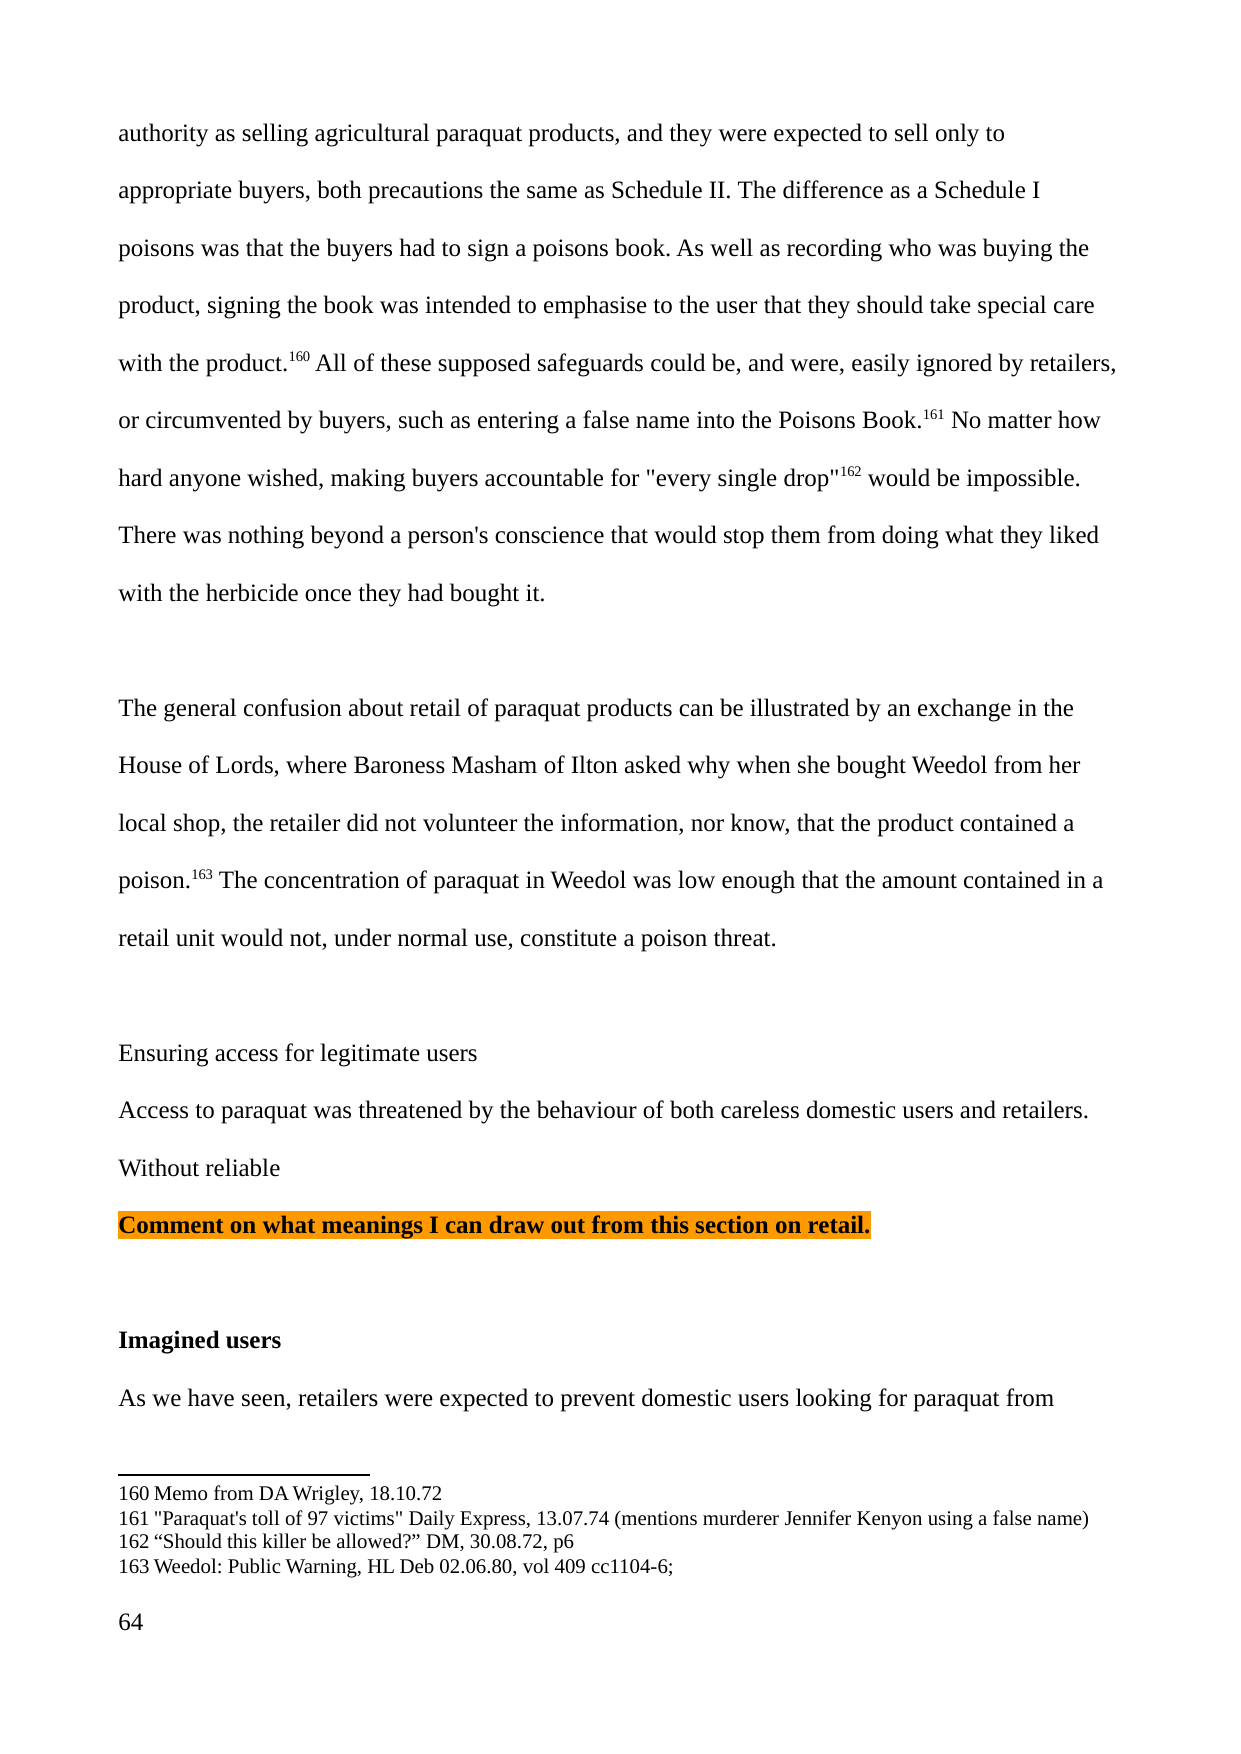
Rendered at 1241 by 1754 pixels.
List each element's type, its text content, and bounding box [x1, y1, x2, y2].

text Access to paraquat was threatened by the behaviour of both careless domestic users and retailers. Without reliable [118, 1096, 1122, 1182]
text Comment on what meanings I can draw out from this section on retail. [118, 1211, 1122, 1239]
text Ensuring access for legitimate users [118, 1038, 1122, 1067]
text Imagined users [118, 1326, 1122, 1354]
text Memo from DA Wrigley, 18.10.72 [118, 1481, 1122, 1505]
text As we have seen, retailers were expected to prevent domestic users looking for paraquat from [118, 1383, 1122, 1412]
text The general confusion about retail of paraquat products can be illustrated by an exchange in the House of Lords, where Baroness Masham of Ilton asked why when she bought Weedol from her local shop, the retailer did not volunteer the information, nor know, that the product contained a poison. The concentration of paraquat in Weedol was low enough that the amount contained in a retail unit would not, under normal use, constitute a poison threat. [118, 693, 1122, 952]
text authority as selling agricultural paraquat products, and they were expected to sell only to appropriate buyers, both precautions the same as Schedule II. The difference as a Schedule I poisons was that the buyers had to sign a poisons book. As well as recording who was buying the product, signing the book was intended to emphasise to the user that they should take special care with the product. All of these supposed safeguards could be, and were, easily ignored by retailers, or circumvented by buyers, such as entering a false name into the Poisons Book. No matter how hard anyone wished, making buyers accountable for "every single drop" would be impossible. There was nothing beyond a person's conscience that would stop them from doing what they liked with the herbicide once they had bought it. [118, 118, 1122, 607]
text “Should this killer be allowed?” DM, 30.08.72, p6 [118, 1529, 1122, 1553]
text Weedol: Public Warning, HL Deb 02.06.80, vol 409 cc1104-6; [118, 1553, 1122, 1578]
text "Paraquat's toll of 97 victims" Daily Express, 13.07.74 (mentions murderer Jennifer Kenyon using a false name) [118, 1505, 1122, 1529]
